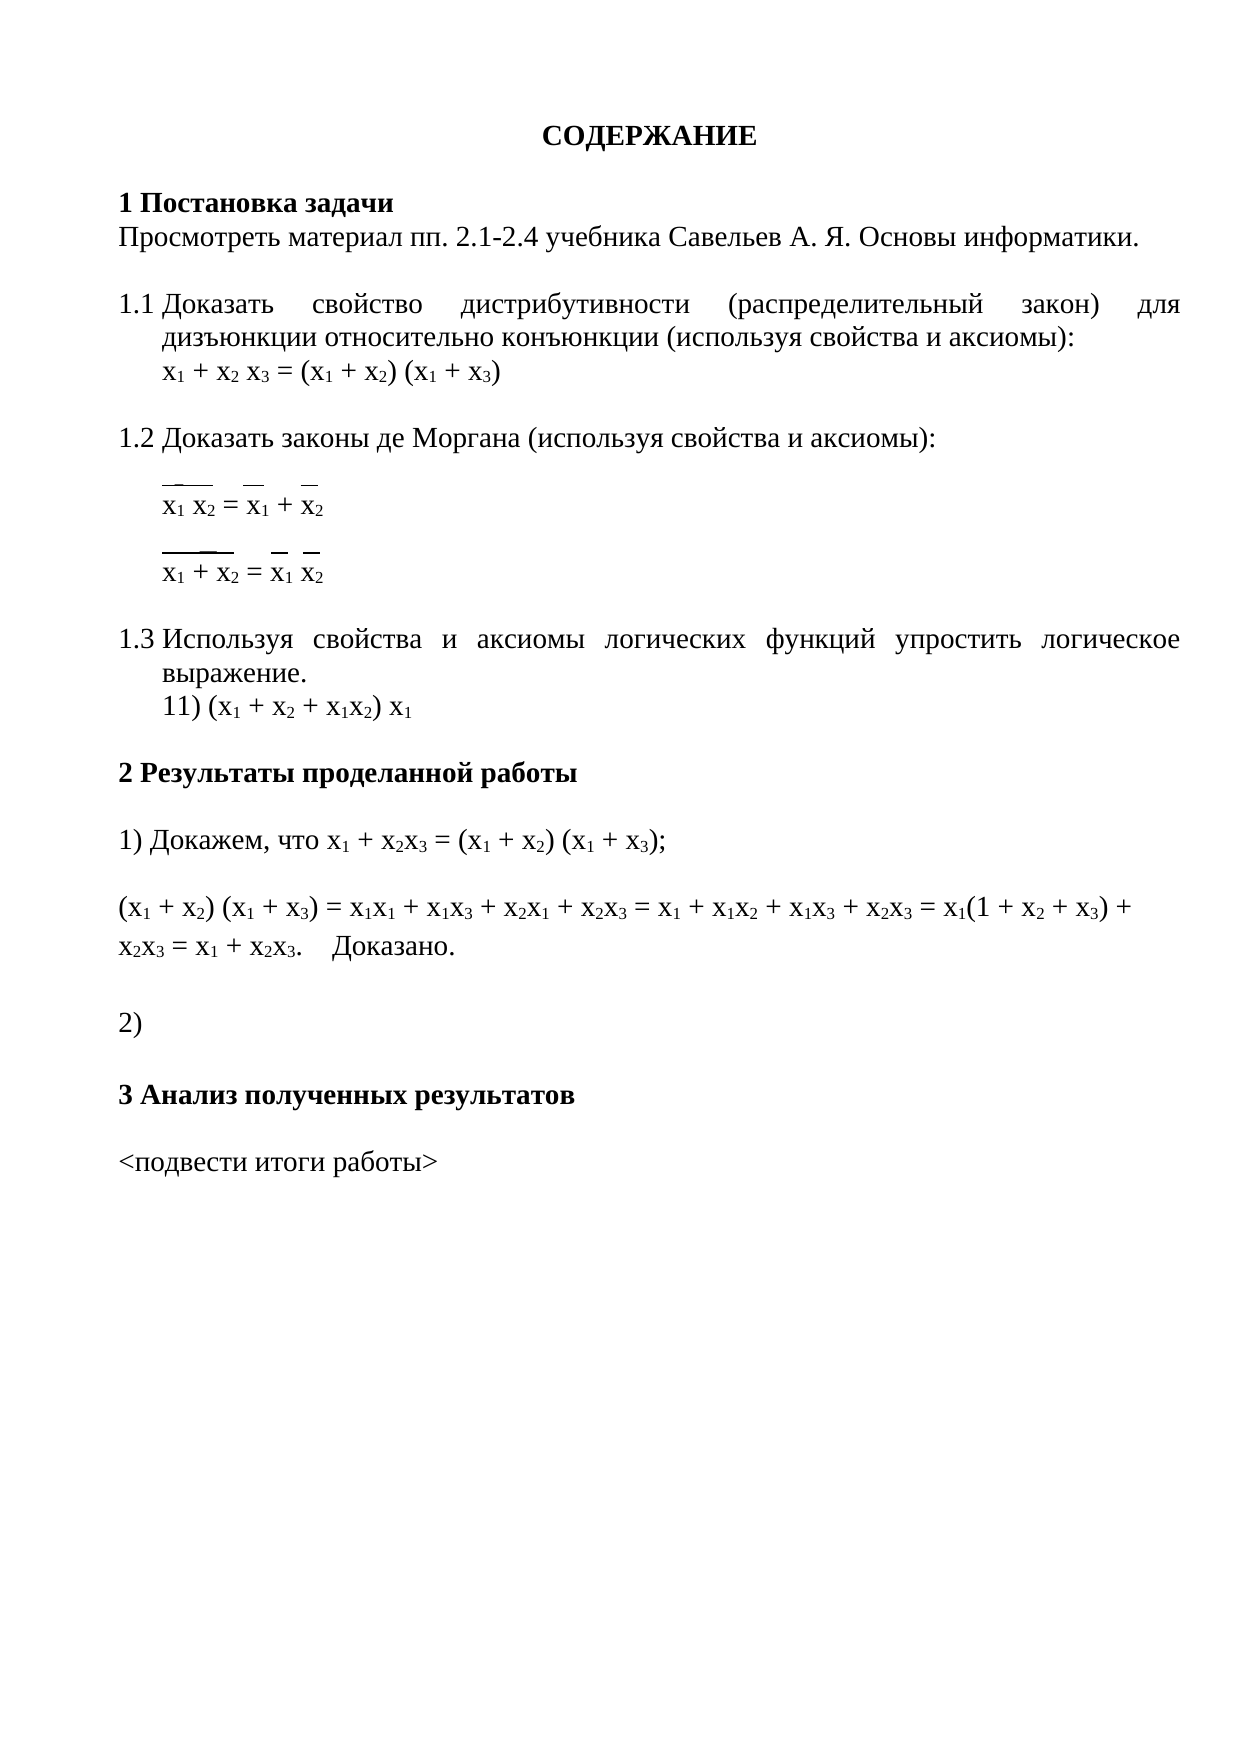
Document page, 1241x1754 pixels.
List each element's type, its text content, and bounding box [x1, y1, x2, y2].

list Доказать свойство дистрибутивности (распределительный закон) для дизъюнкции относительно конъюнкции (используя свойства и аксиомы): [118, 286, 1181, 353]
text x1 + x2 x3 = (x1 + x2) (x1 + x3) [162, 353, 1181, 386]
text <подвести итоги работы> [118, 1144, 1181, 1178]
list Используя свойства и аксиомы логических функций упростить логическое выражение. [118, 621, 1181, 688]
text _ 1 11 [162, 453, 1181, 487]
text 1 Постановка задачи [118, 185, 1181, 219]
text 3 Анализ полученных результатов [118, 1077, 1181, 1111]
text Просмотреть материал пп. 2.1-2.4 учебника Савельев А. Я. Основы информатики. [118, 219, 1181, 252]
text __ 1 11 [162, 521, 1181, 554]
text (x1 + x2) (x1 + x3) = x1x1 + x1x3 + x2x1 + x2x3 = x1 + x1x2 + x1x3 + x2x3 = x1(1 + x2 + x3) + x2x3 = x1 + x2x3. Доказано. [118, 889, 1181, 962]
text 11) (x1 + x2 + x1x2) x1 [162, 688, 1181, 722]
text x1 x2 = x1 + x2 [162, 487, 1181, 521]
list Доказать законы де Моргана (используя свойства и аксиомы): [118, 420, 1181, 453]
text 1) Докажем, что x1 + x2x3 = (x1 + x2) (x1 + x3); [118, 822, 1181, 856]
text СОДЕРЖАНИЕ [118, 118, 1181, 152]
text 2) [118, 1005, 1181, 1039]
text x1 + x2 = x1 x2 [162, 554, 1181, 588]
text 2 Результаты проделанной работы [118, 755, 1181, 789]
